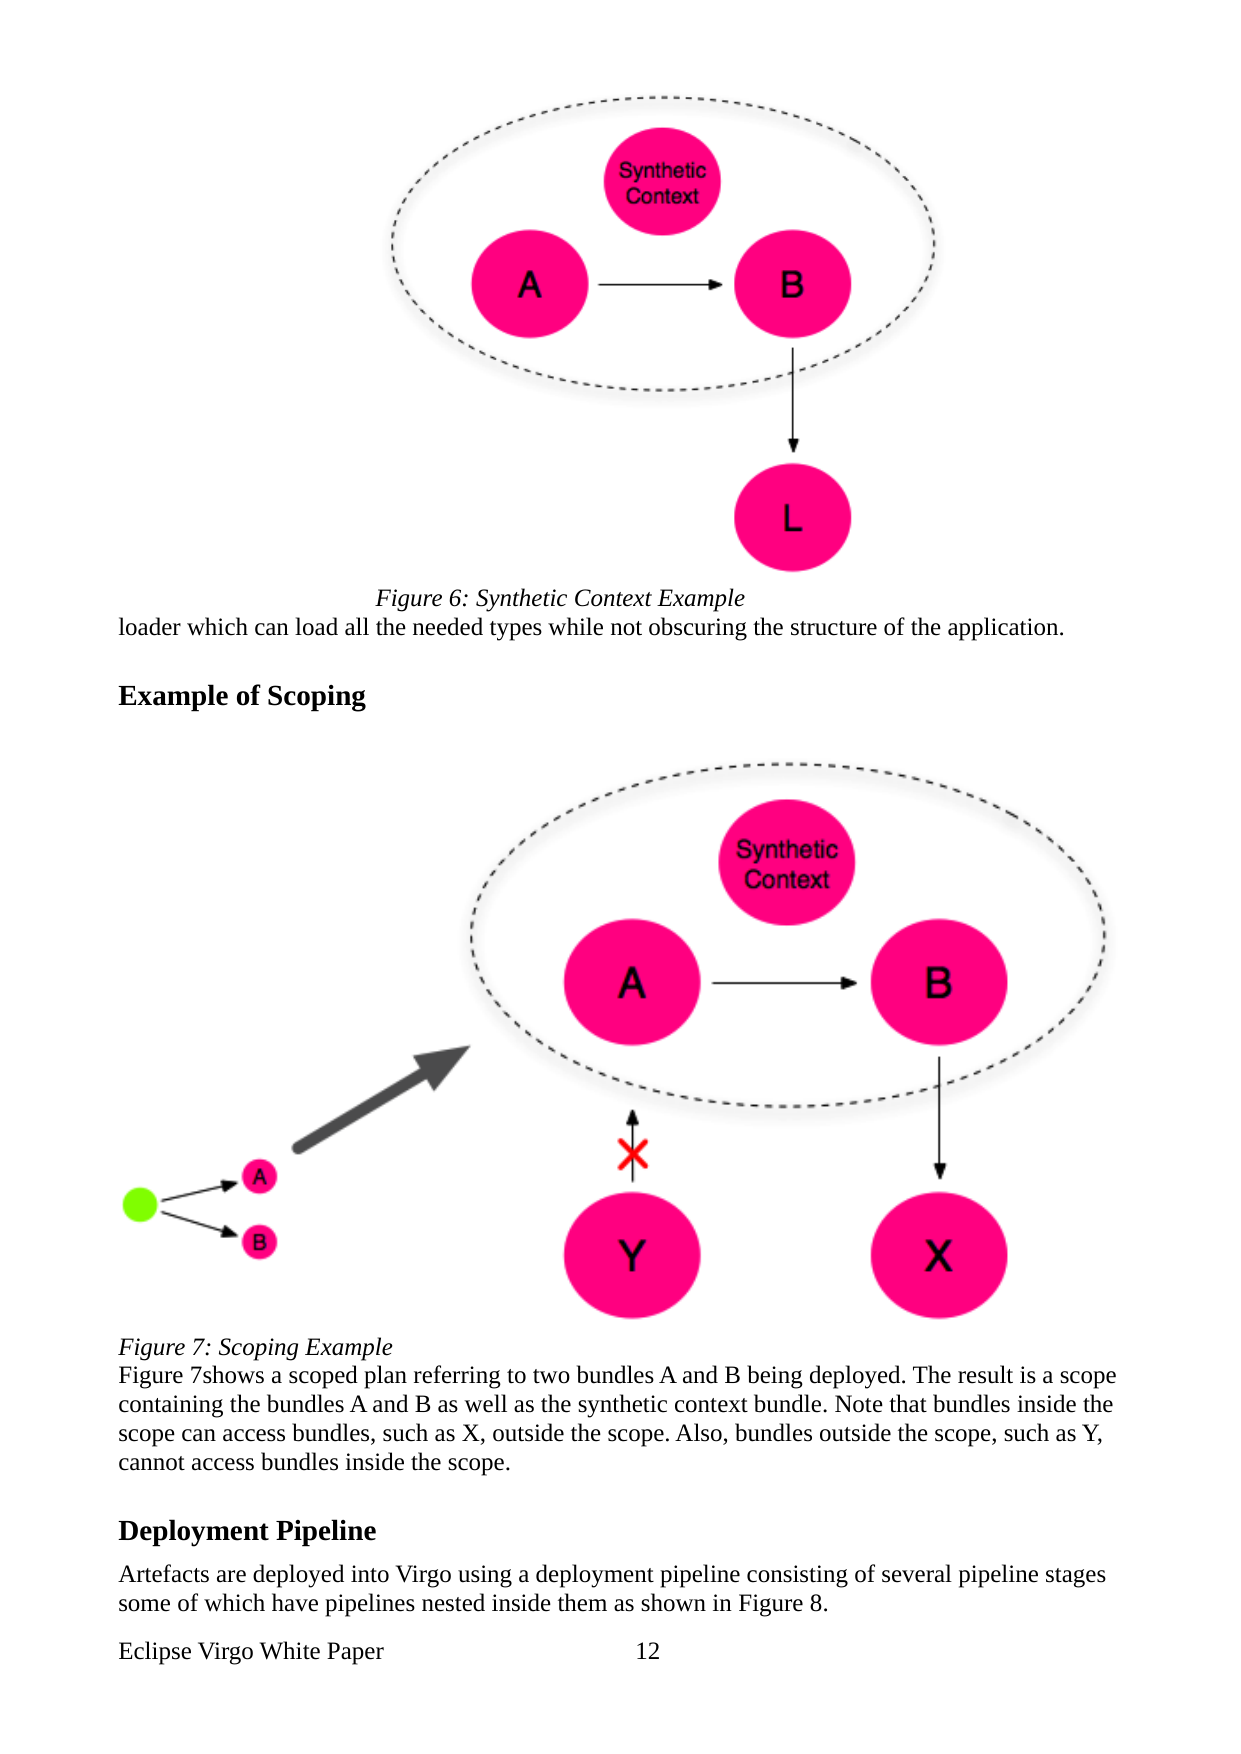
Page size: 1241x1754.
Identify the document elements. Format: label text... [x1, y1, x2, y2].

text Artefacts are deployed into Virgo using a deployment pipeline consisting of several pipeline stages some of which have pipelines nested inside them as shown in Figure 8. [118, 1559, 1122, 1617]
text [118, 737, 1122, 752]
text Figure 6: Synthetic Context Example [375, 583, 950, 612]
text [118, 724, 1122, 737]
subtitle Deployment Pipeline [118, 1513, 1122, 1547]
text Figure 7shows a scoped plan referring to two bundles A and B being deployed. The result is a scope containing the bundles A and B as well as the synthetic context bundle. Note that bundles inside the scope can access bundles, such as X, outside the scope. Also, bundles outside the scope, such as Y, cannot access bundles inside the scope. [118, 1361, 1122, 1476]
picture [375, 87, 950, 583]
picture [118, 752, 1123, 1332]
subtitle Example of Scoping [118, 678, 1122, 712]
text Figure 7: Scoping Example [118, 1332, 1122, 1361]
text loader which can load all the needed types while not obscuring the structure of the application. [118, 75, 1122, 641]
